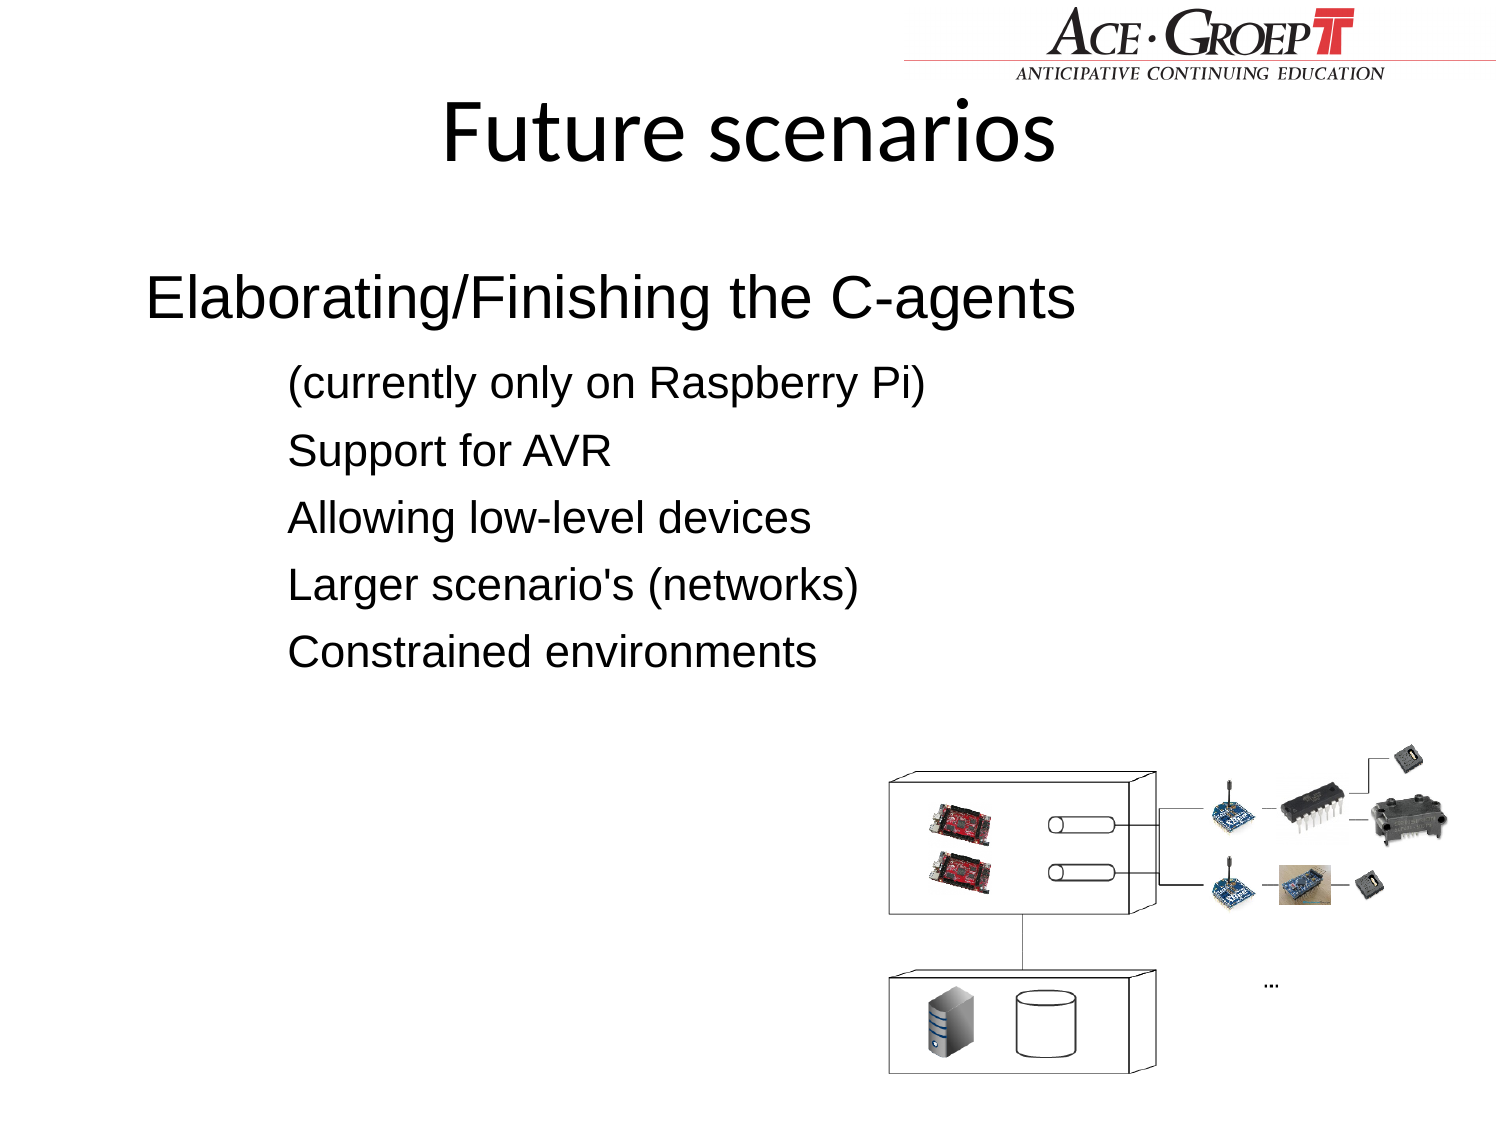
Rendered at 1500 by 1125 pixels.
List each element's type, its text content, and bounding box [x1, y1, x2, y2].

list Elaborating/Finishing the C-agents (currently only on Raspberry Pi) Support for AVR Allowing low-level devices Larger scenario's (networks) Constrained environments [75, 263, 1425, 916]
picture [881, 723, 1473, 1089]
title Future scenarios [75, 44, 1425, 233]
picture [904, 7, 1496, 80]
